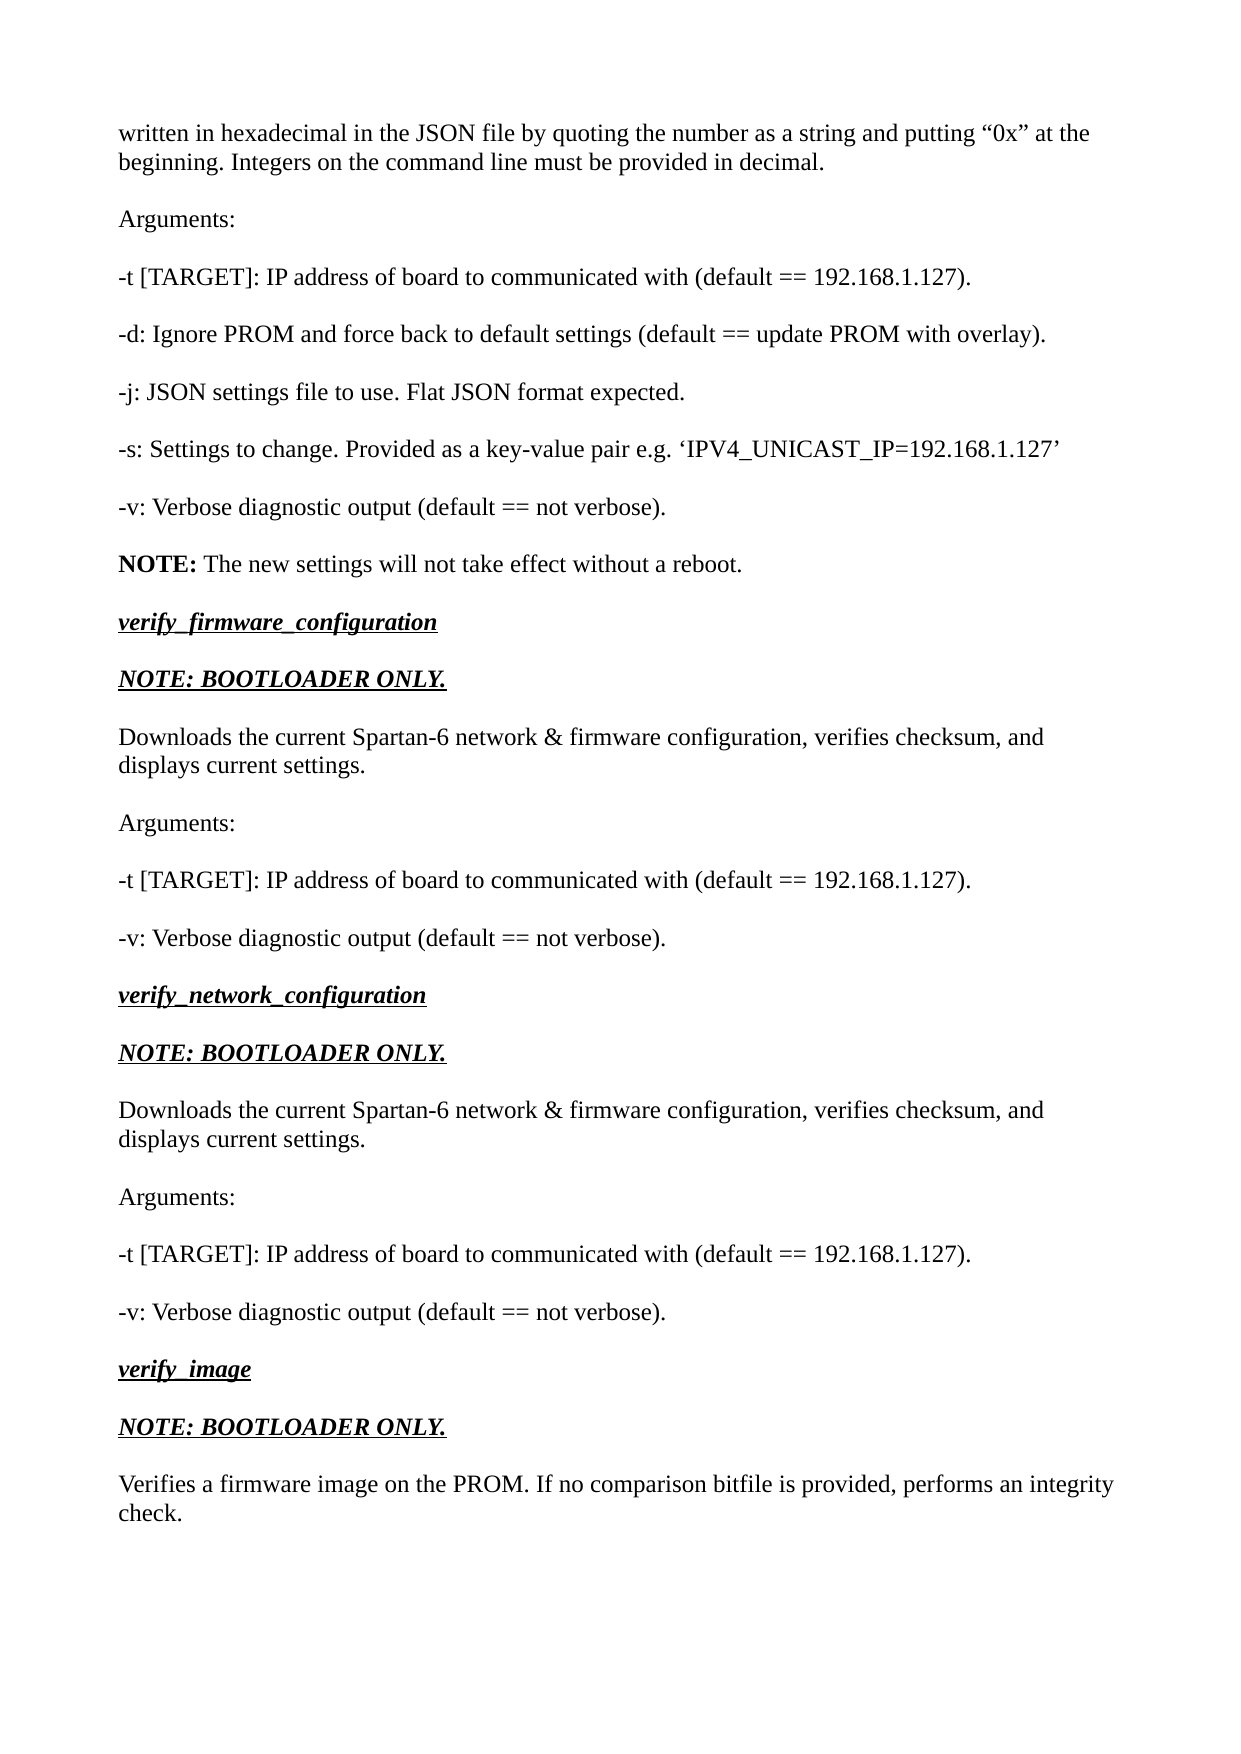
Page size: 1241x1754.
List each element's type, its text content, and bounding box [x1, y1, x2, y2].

text -t [TARGET]: IP address of board to communicated with (default == 192.168.1.127). [118, 262, 1122, 291]
text Arguments: [118, 204, 1122, 233]
text verify_network_configuration [118, 981, 1122, 1009]
text written in hexadecimal in the JSON file by quoting the number as a string and putting “0x” at the beginning. Integers on the command line must be provided in decimal. [118, 118, 1122, 176]
text -s: Settings to change. Provided as a key-value pair e.g. ‘IPV4_UNICAST_IP=192.168.1.127’ [118, 434, 1122, 463]
text Arguments: [118, 808, 1122, 837]
text -d: Ignore PROM and force back to default settings (default == update PROM with overlay). [118, 319, 1122, 348]
text -v: Verbose diagnostic output (default == not verbose). [118, 492, 1122, 521]
text NOTE: BOOTLOADER ONLY. [118, 664, 1122, 693]
text -v: Verbose diagnostic output (default == not verbose). [118, 1297, 1122, 1326]
text Downloads the current Spartan-6 network & firmware configuration, verifies checksum, and displays current settings. [118, 1096, 1122, 1153]
text -v: Verbose diagnostic output (default == not verbose). [118, 923, 1122, 952]
text verify_image [118, 1354, 1122, 1383]
text Verifies a firmware image on the PROM. If no comparison bitfile is provided, performs an integrity check. [118, 1469, 1122, 1527]
text NOTE: The new settings will not take effect without a reboot. [118, 549, 1122, 578]
text -t [TARGET]: IP address of board to communicated with (default == 192.168.1.127). [118, 1239, 1122, 1268]
text verify_firmware_configuration [118, 607, 1122, 636]
text NOTE: BOOTLOADER ONLY. [118, 1038, 1122, 1067]
text Arguments: [118, 1182, 1122, 1211]
text -t [TARGET]: IP address of board to communicated with (default == 192.168.1.127). [118, 866, 1122, 894]
text -j: JSON settings file to use. Flat JSON format expected. [118, 377, 1122, 406]
text Downloads the current Spartan-6 network & firmware configuration, verifies checksum, and displays current settings. [118, 722, 1122, 779]
text NOTE: BOOTLOADER ONLY. [118, 1412, 1122, 1441]
